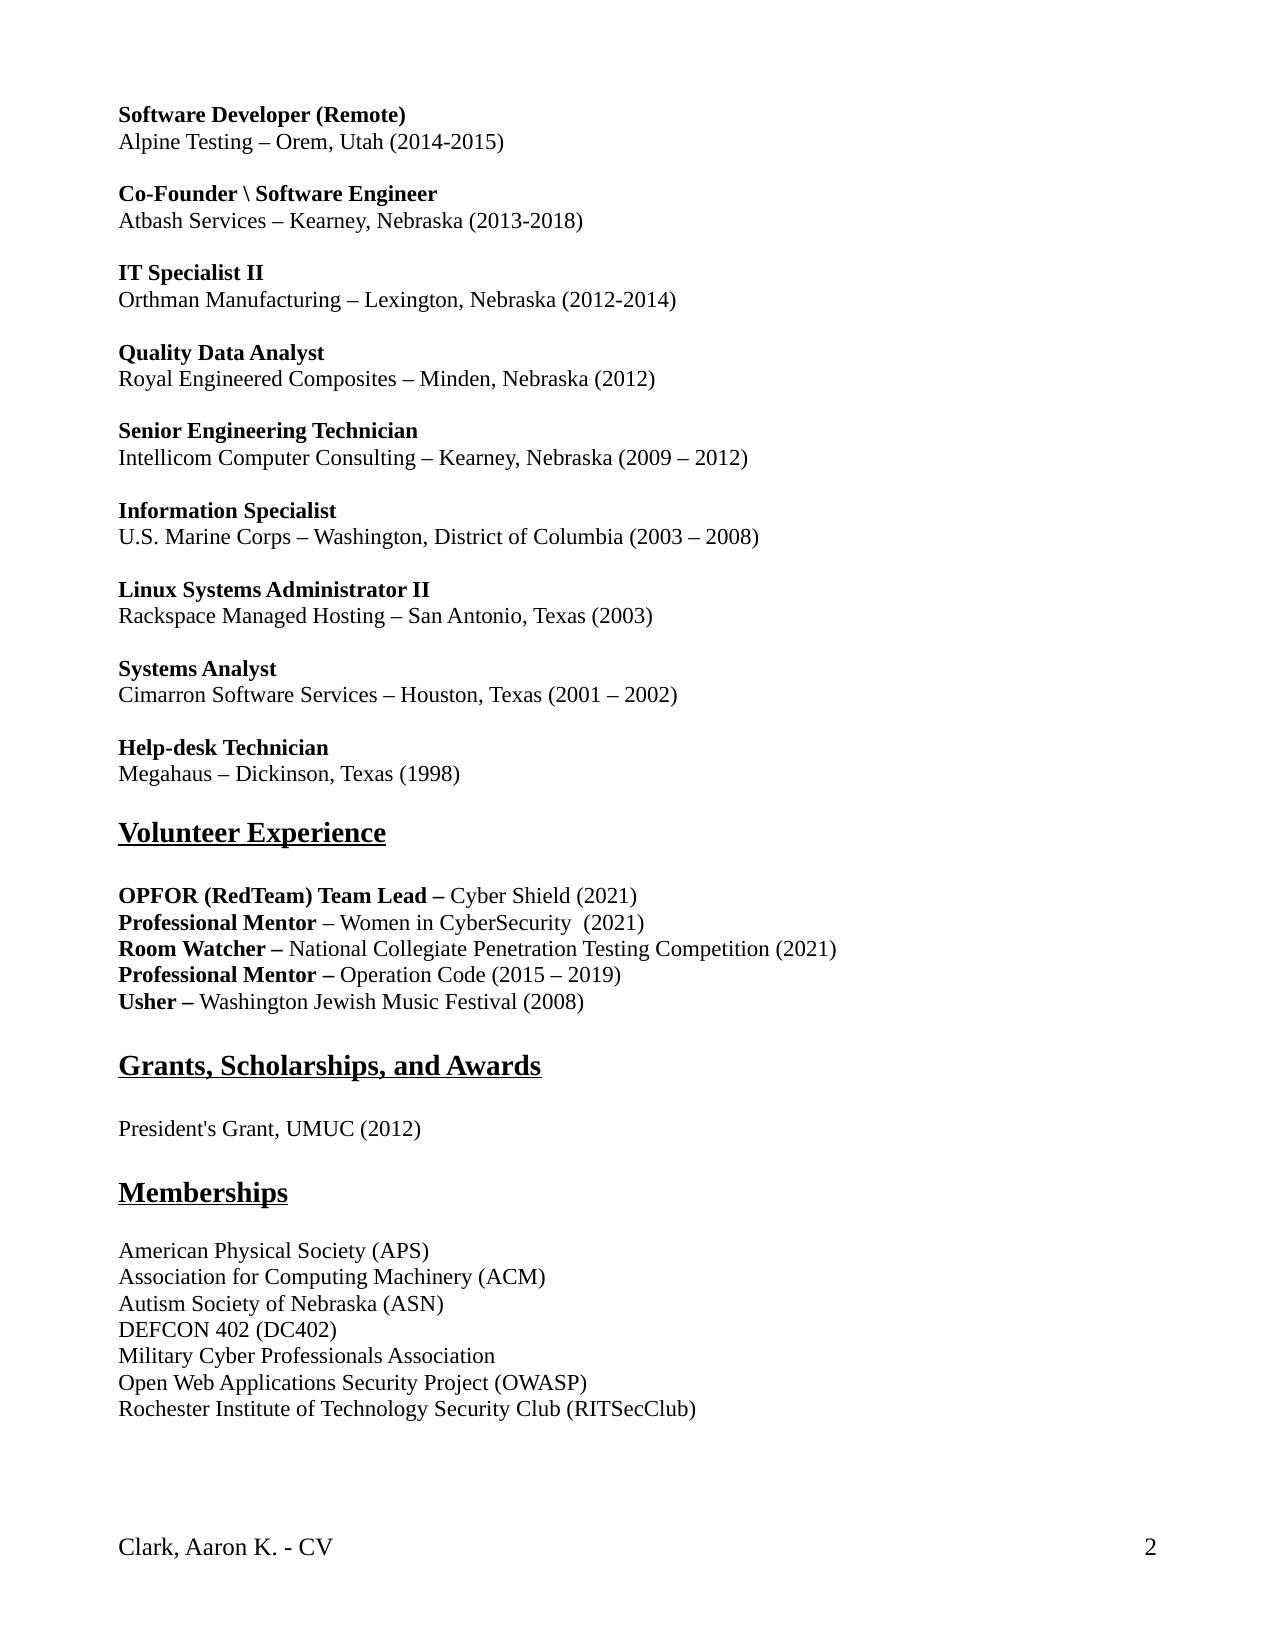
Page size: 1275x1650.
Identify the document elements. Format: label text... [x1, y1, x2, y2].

text Professional Mentor – Women in CyberSecurity (2021) [118, 909, 1157, 935]
text Software Developer (Remote) [118, 101, 1157, 128]
text Orthman Manufacturing – Lexington, Nebraska (2012-2014) [118, 286, 1157, 312]
text Memberships [118, 1175, 1157, 1208]
text Quality Data Analyst [118, 338, 1157, 365]
text Linux Systems Administrator II [118, 576, 1157, 602]
text OPFOR (RedTeam) Team Lead – Cyber Shield (2021) [118, 882, 1157, 909]
text American Physical Society (APS) [118, 1237, 1157, 1263]
text Systems Analyst [118, 655, 1157, 681]
text Open Web Applications Security Project (OWASP) [118, 1369, 1157, 1395]
text Association for Computing Machinery (ACM) [118, 1263, 1157, 1290]
text U.S. Marine Corps – Washington, District of Columbia (2003 – 2008) [118, 523, 1157, 549]
text Royal Engineered Composites – Minden, Nebraska (2012) [118, 365, 1157, 391]
text Help-desk Technician [118, 734, 1157, 760]
text IT Specialist II [118, 259, 1157, 286]
text Senior Engineering Technician [118, 418, 1157, 444]
text Intellicom Computer Consulting – Kearney, Nebraska (2009 – 2012) [118, 444, 1157, 470]
text President's Grant, UMUC (2012) [118, 1115, 1157, 1141]
text Co-Founder \ Software Engineer [118, 180, 1157, 207]
text Autism Society of Nebraska (ASN) DEFCON 402 (DC402) [118, 1290, 1157, 1342]
text Grants, Scholarships, and Awards [118, 1048, 1157, 1081]
text Information Specialist [118, 497, 1157, 523]
text Megahaus – Dickinson, Texas (1998) [118, 760, 1157, 787]
text Alpine Testing – Orem, Utah (2014-2015) [118, 128, 1157, 154]
text Cimarron Software Services – Houston, Texas (2001 – 2002) [118, 681, 1157, 707]
text Atbash Services – Kearney, Nebraska (2013-2018) [118, 207, 1157, 233]
text Usher – Washington Jewish Music Festival (2008) [118, 988, 1157, 1014]
text Room Watcher – National Collegiate Penetration Testing Competition (2021) Professional Mentor – Operation Code (2015 – 2019) [118, 935, 1157, 988]
text Volunteer Experience [118, 815, 1157, 849]
text Rochester Institute of Technology Security Club (RITSecClub) [118, 1395, 1157, 1421]
text Military Cyber Professionals Association [118, 1342, 1157, 1369]
text Rackspace Managed Hosting – San Antonio, Texas (2003) [118, 602, 1157, 628]
